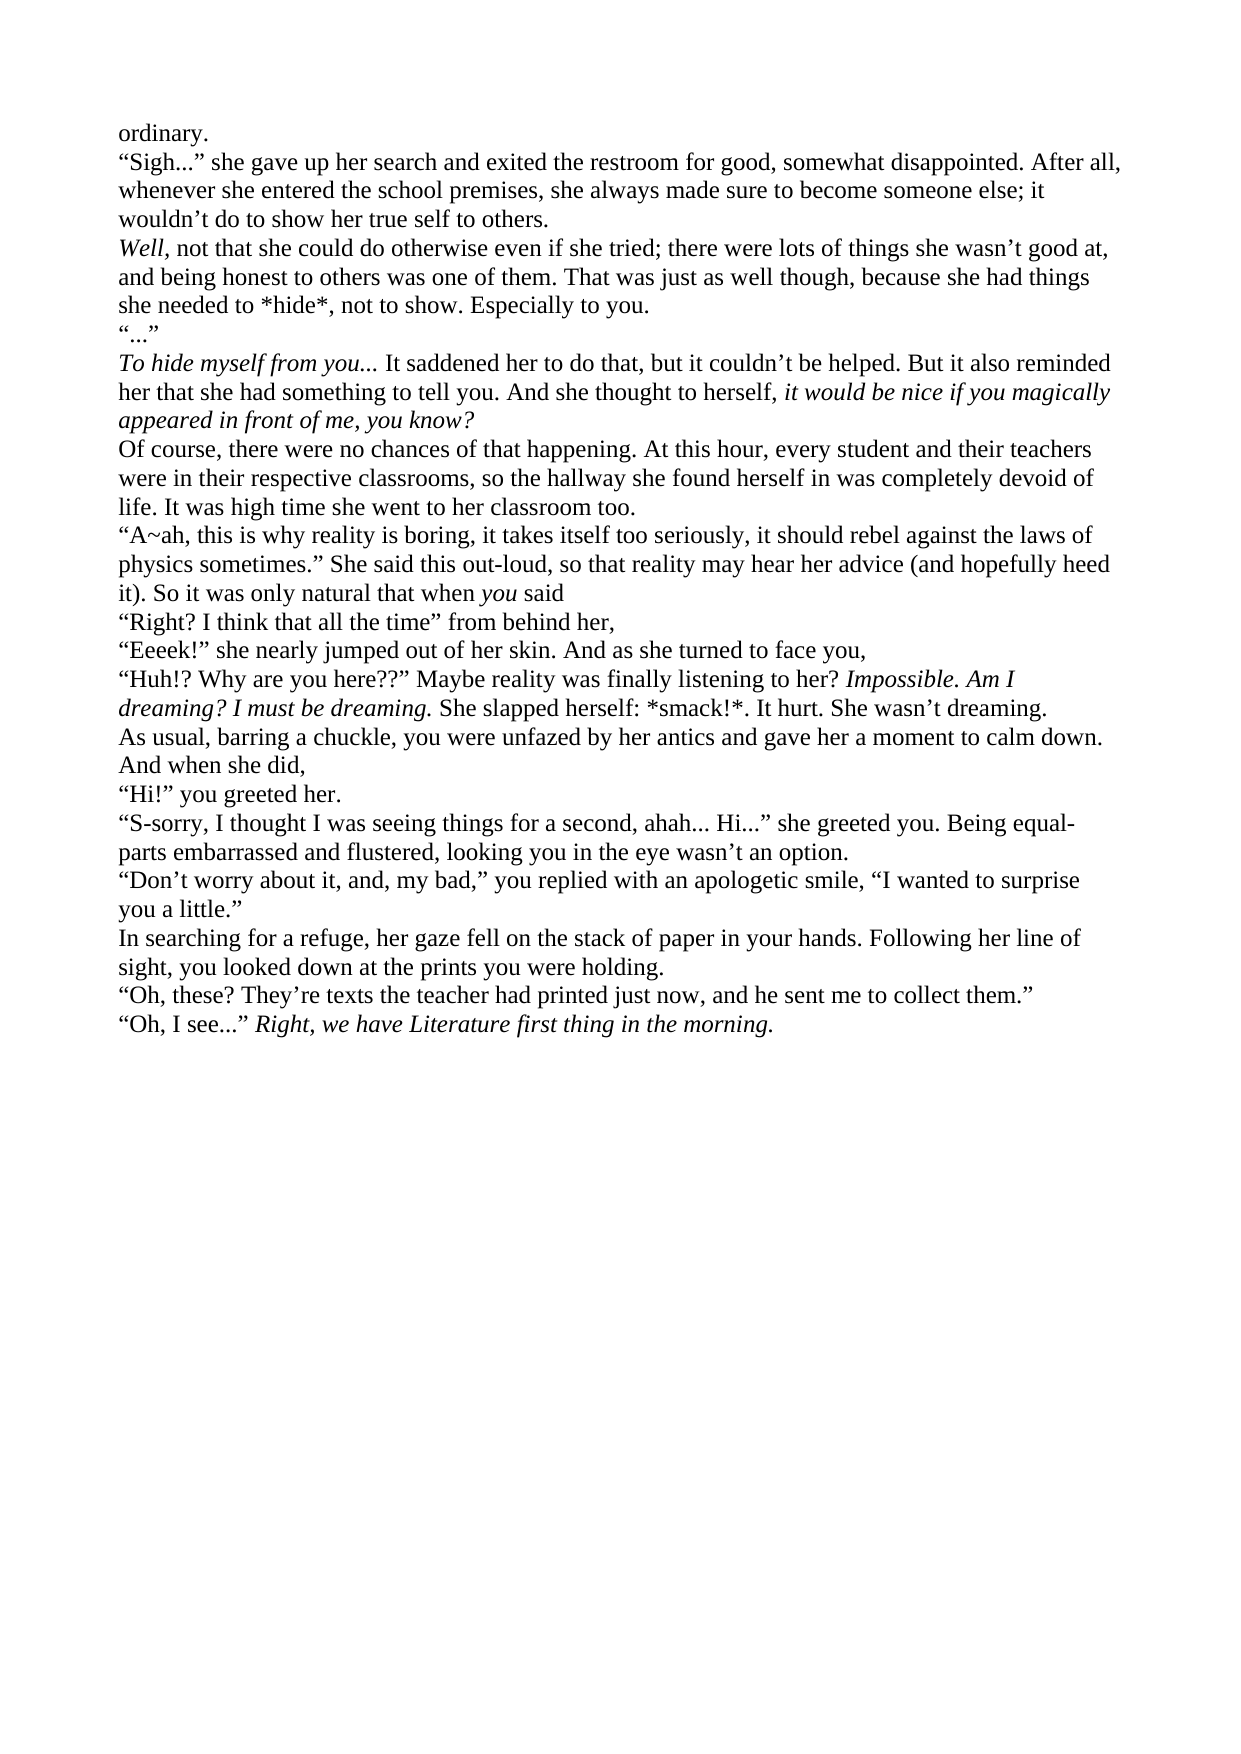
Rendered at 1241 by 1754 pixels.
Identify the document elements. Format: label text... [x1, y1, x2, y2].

text In searching for a refuge, her gaze fell on the stack of paper in your hands. Following her line of sight, you looked down at the prints you were holding. [118, 923, 1122, 981]
text “...” [118, 319, 1122, 348]
text As usual, barring a chuckle, you were unfazed by her antics and gave her a moment to calm down. And when she did, [118, 722, 1122, 779]
text To hide myself from you... It saddened her to do that, but it couldn’t be helped. But it also reminded her that she had something to tell you. And she thought to herself, it would be nice if you magically appeared in front of me, you know? [118, 348, 1122, 434]
text “Oh, I see...” Right, we have Literature first thing in the morning. [118, 1009, 1122, 1038]
text “Sigh...” she gave up her search and exited the restroom for good, somewhat disappointed. After all, whenever she entered the school premises, she always made sure to become someone else; it wouldn’t do to show her true self to others. [118, 147, 1122, 233]
text “Oh, these? They’re texts the teacher had printed just now, and he sent me to collect them.” [118, 981, 1122, 1009]
text “Huh!? Why are you here??” Maybe reality was finally listening to her? Impossible. Am I dreaming? I must be dreaming. She slapped herself: *smack!*. It hurt. She wasn’t dreaming. [118, 664, 1122, 722]
text “Hi!” you greeted her. [118, 779, 1122, 808]
text “A~ah, this is why reality is boring, it takes itself too seriously, it should rebel against the laws of physics sometimes.” She said this out-loud, so that reality may hear her advice (and hopefully heed it). So it was only natural that when you said [118, 521, 1122, 607]
text “S-sorry, I thought I was seeing things for a second, ahah... Hi...” she greeted you. Being equal-parts embarrassed and flustered, looking you in the eye wasn’t an option. [118, 808, 1122, 866]
text “Right? I think that all the time” from behind her, [118, 607, 1122, 636]
text “Eeeek!” she nearly jumped out of her skin. And as she turned to face you, [118, 636, 1122, 664]
text ordinary. [118, 118, 1122, 147]
text Well, not that she could do otherwise even if she tried; there were lots of things she wasn’t good at, and being honest to others was one of them. That was just as well though, because she had things she needed to *hide*, not to show. Especially to you. [118, 233, 1122, 319]
text “Don’t worry about it, and, my bad,” you replied with an apologetic smile, “I wanted to surprise you a little.” [118, 866, 1122, 923]
text Of course, there were no chances of that happening. At this hour, every student and their teachers were in their respective classrooms, so the hallway she found herself in was completely devoid of life. It was high time she went to her classroom too. [118, 434, 1122, 521]
